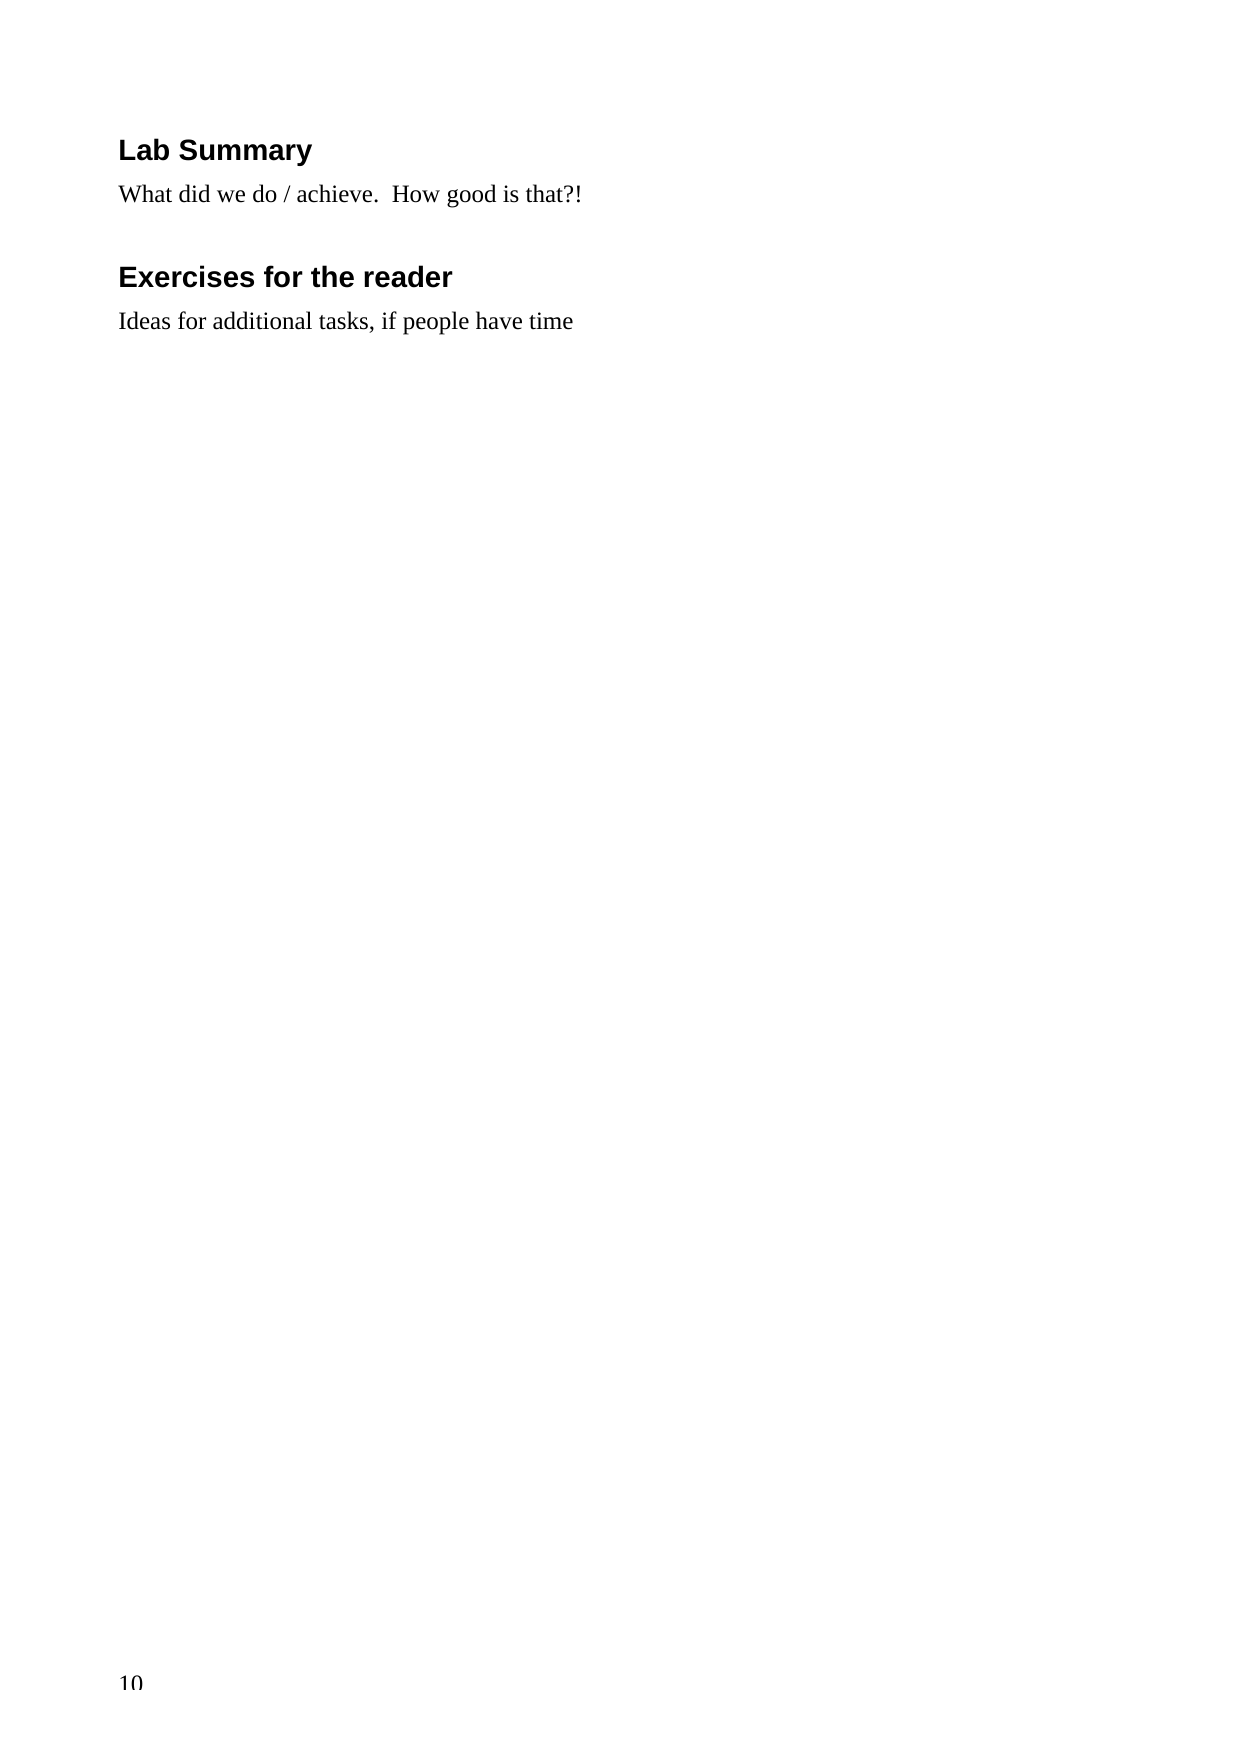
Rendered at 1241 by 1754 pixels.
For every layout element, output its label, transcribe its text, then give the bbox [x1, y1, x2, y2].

text Ideas for additional tasks, if people have time [118, 306, 1122, 334]
subtitle Exercises for the reader [118, 259, 1122, 293]
subtitle Lab Summary [118, 133, 1122, 166]
text What did we do / achieve. How good is that?! [118, 179, 1122, 208]
